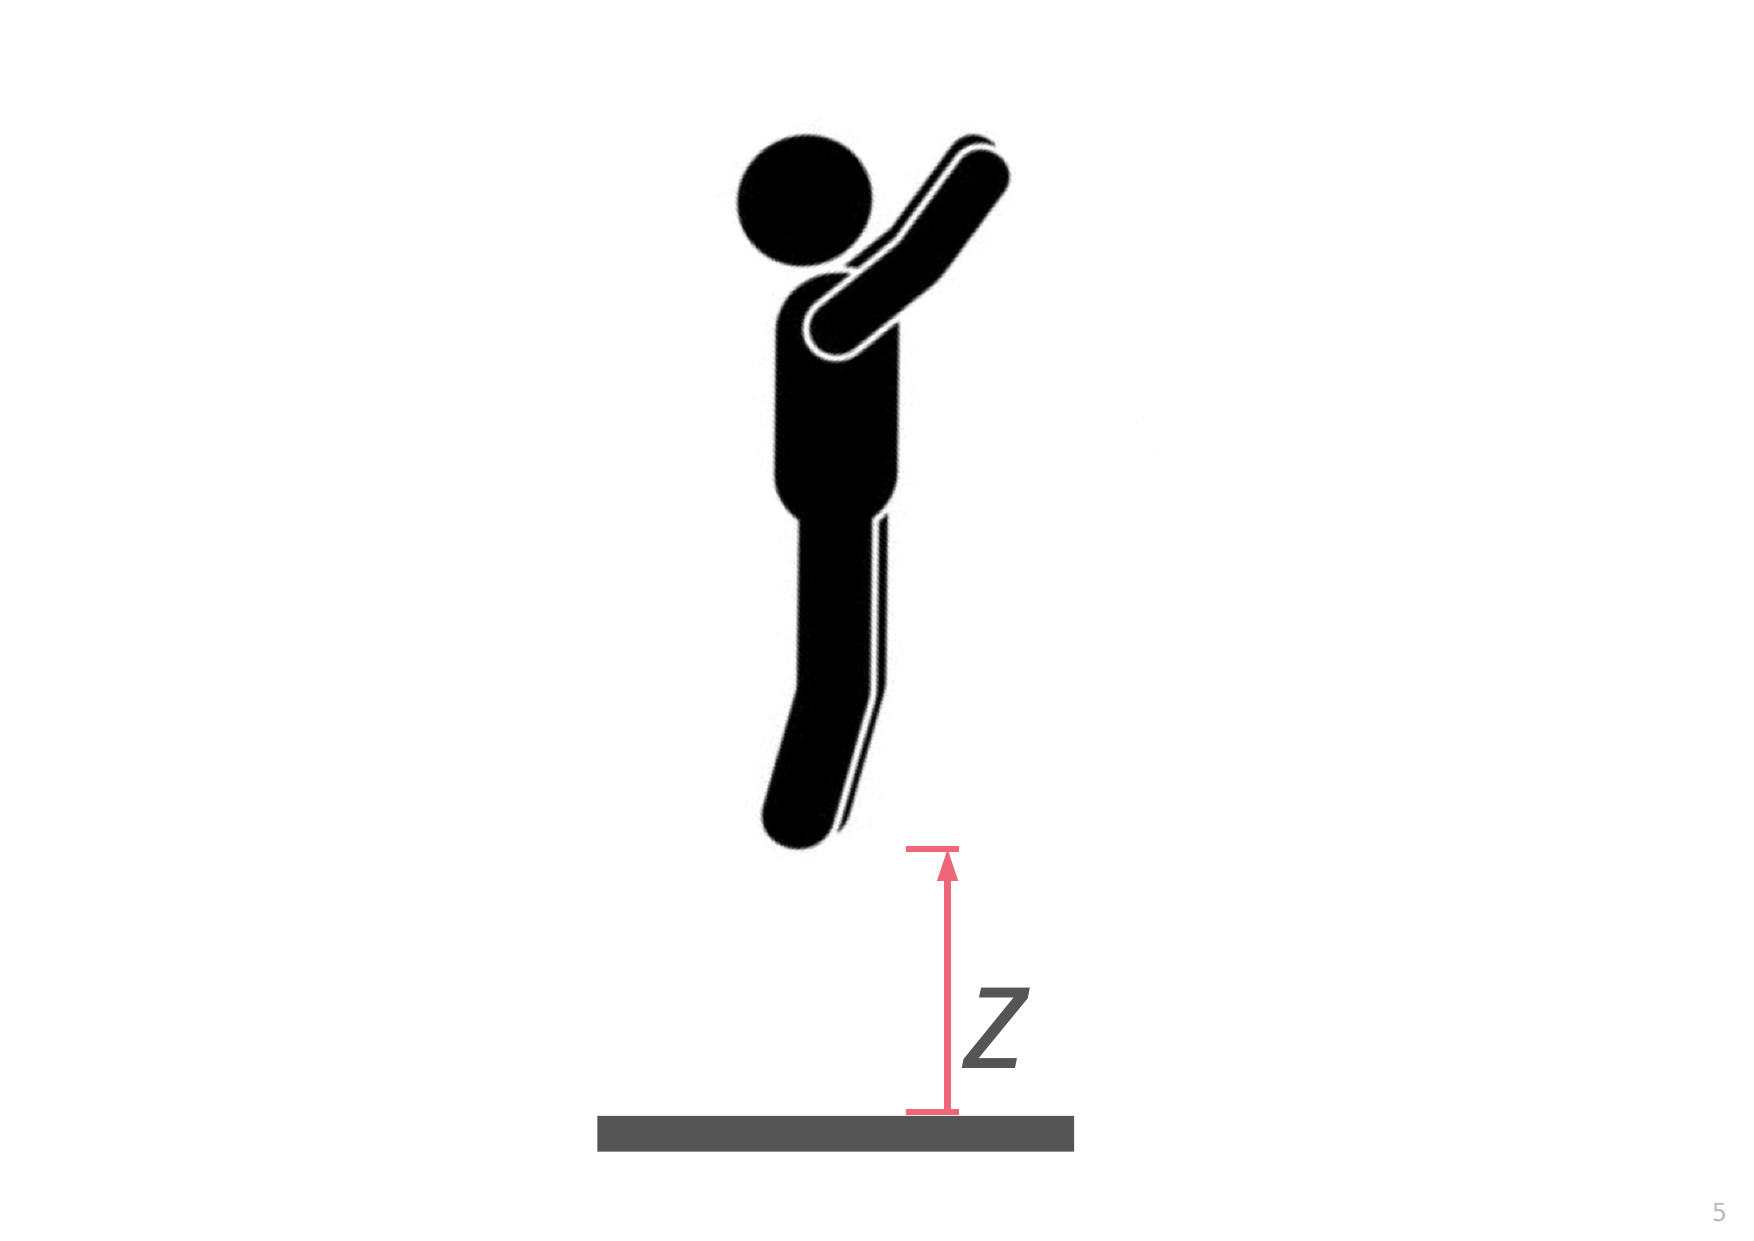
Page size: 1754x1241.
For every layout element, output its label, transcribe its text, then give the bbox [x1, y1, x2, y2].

picture [473, 42, 1253, 874]
text_box z [951, 900, 1046, 1066]
text_box [597, 1115, 1075, 1152]
